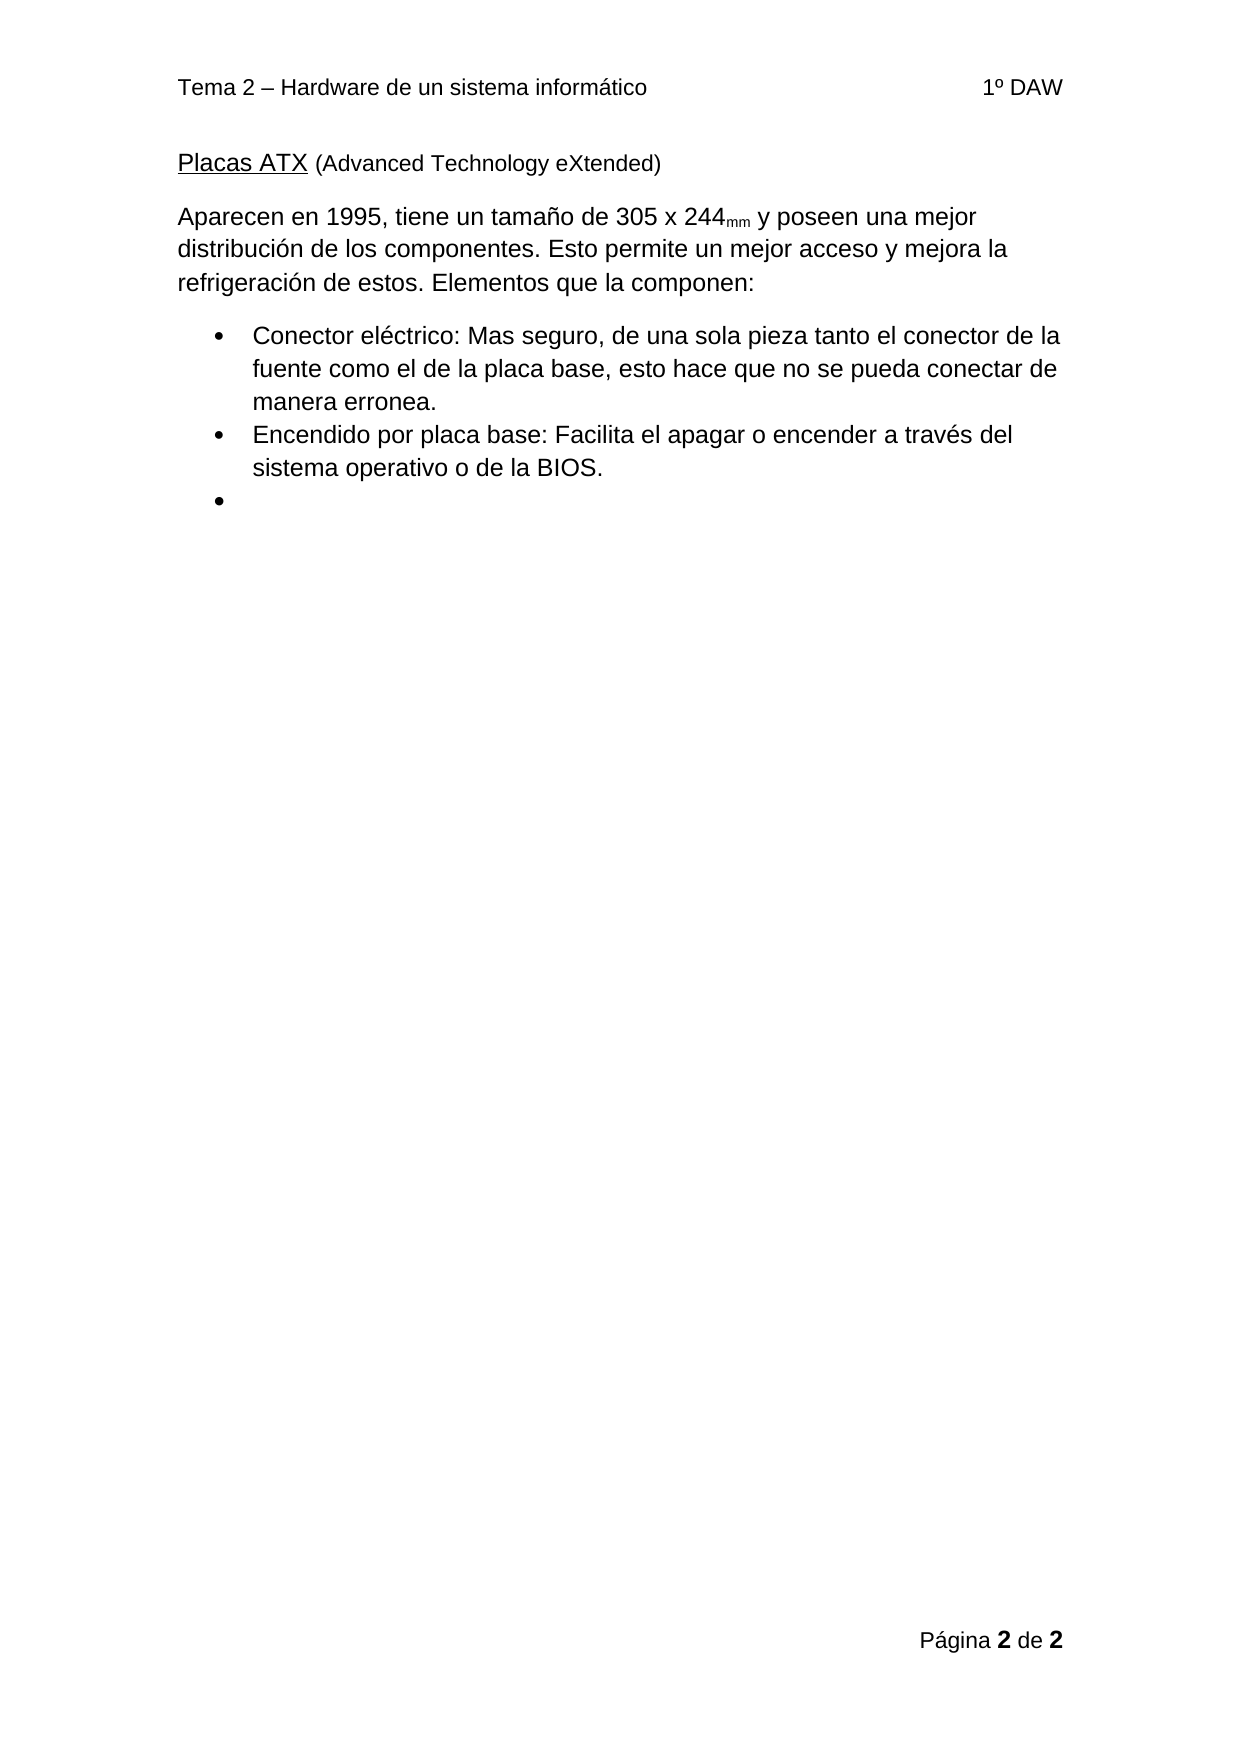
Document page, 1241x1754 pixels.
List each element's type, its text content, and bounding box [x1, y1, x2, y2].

text Aparecen en 1995, tiene un tamaño de 305 x 244mm y poseen una mejor distribución de los componentes. Esto permite un mejor acceso y mejora la refrigeración de estos. Elementos que la componen: [177, 201, 1063, 296]
text Placas ATX (Advanced Technology eXtended) [177, 148, 1063, 176]
list Encendido por placa base: Facilita el apagar o encender a través del sistema operativo o de la BIOS. [215, 420, 1063, 482]
list Conector eléctrico: Mas seguro, de una sola pieza tanto el conector de la fuente como el de la placa base, esto hace que no se pueda conectar de manera erronea. [215, 321, 1063, 416]
